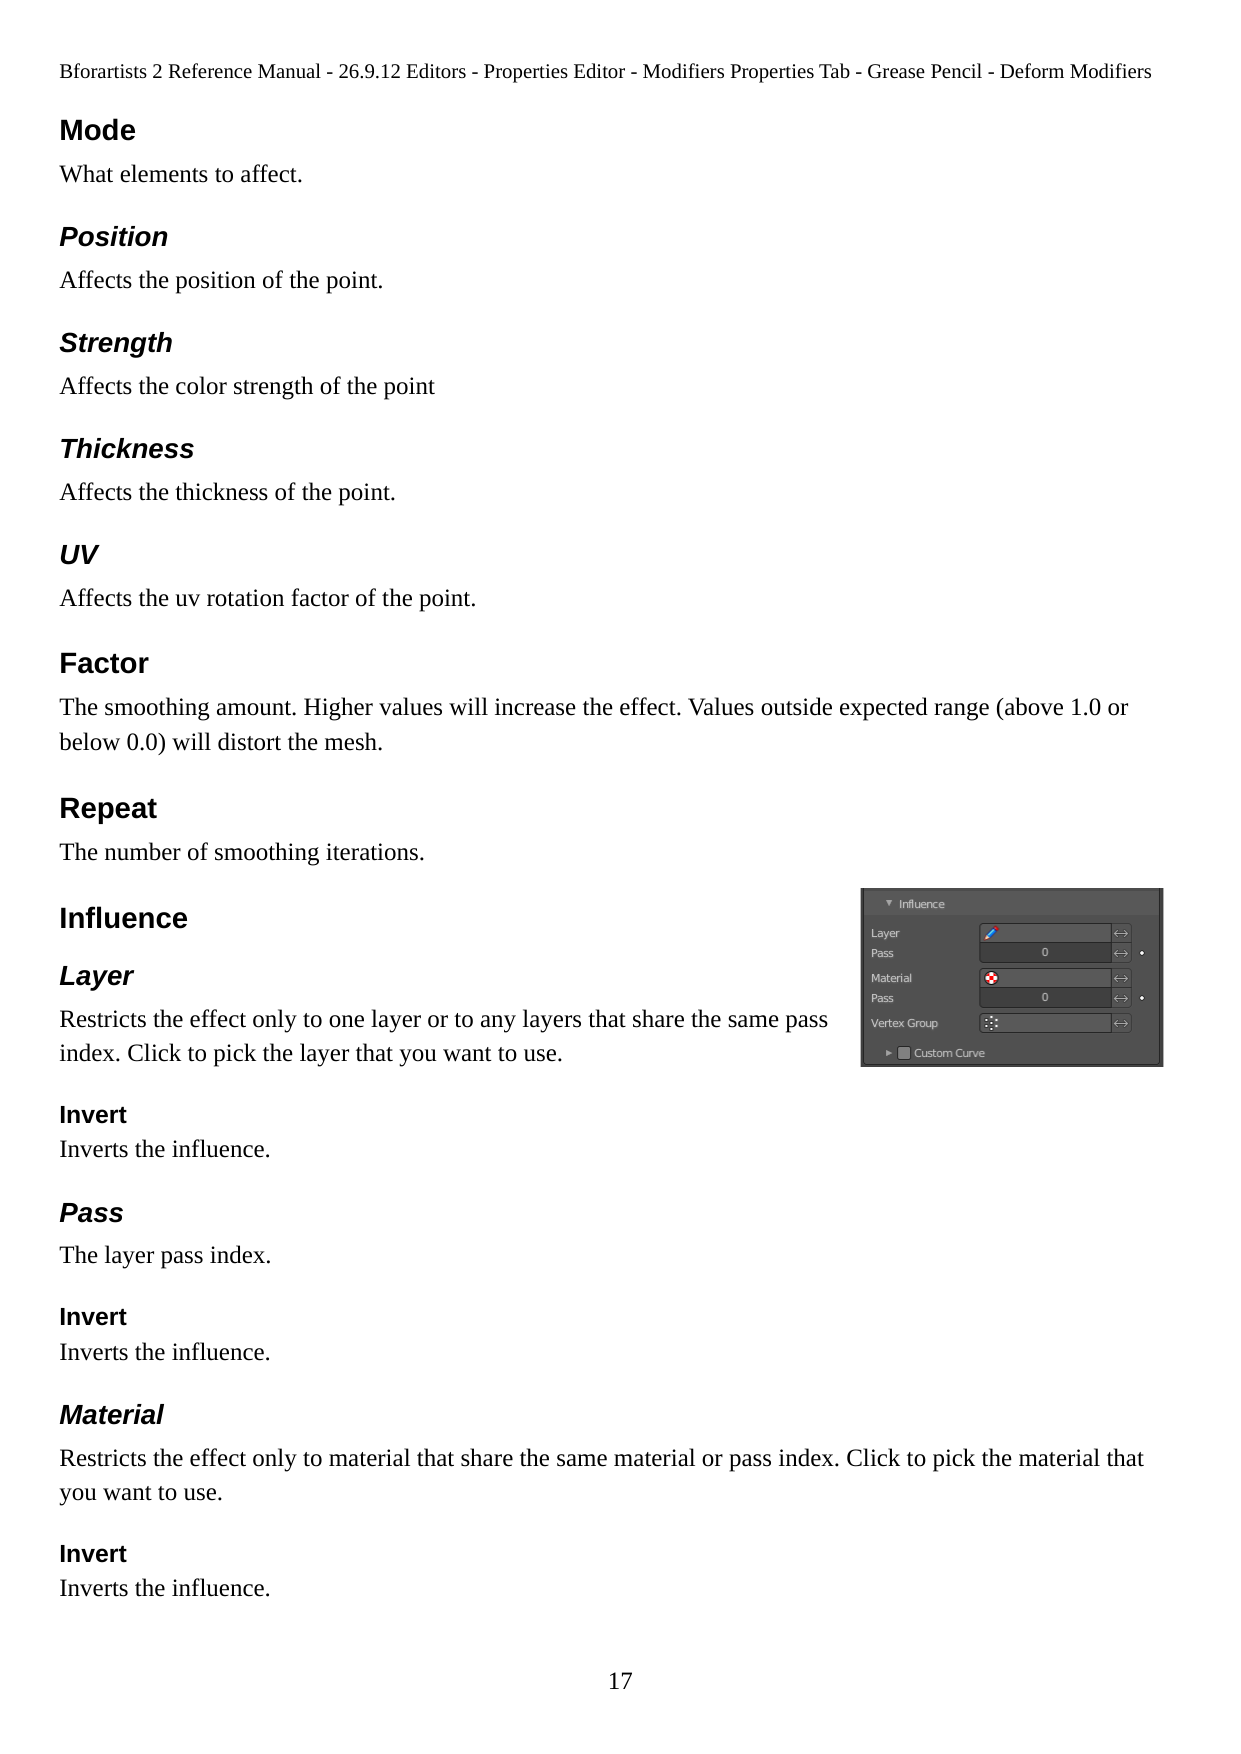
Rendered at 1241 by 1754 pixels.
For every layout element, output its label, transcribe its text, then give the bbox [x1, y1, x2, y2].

subtitle Strength [59, 326, 1181, 358]
subtitle Factor [59, 646, 1181, 680]
subtitle [1164, 959, 1181, 991]
subtitle Material [59, 1398, 1181, 1430]
subtitle [1164, 901, 1181, 934]
picture [860, 888, 1164, 1067]
text Affects the position of the point. [59, 265, 1181, 293]
text Inverts the influence. [59, 1337, 1181, 1366]
subtitle Thickness [59, 432, 1181, 464]
subtitle Invert [59, 1302, 1181, 1331]
subtitle Layer [59, 959, 860, 991]
text The layer pass index. [59, 1240, 1181, 1269]
subtitle Mode [59, 113, 1181, 146]
subtitle Repeat [59, 791, 1181, 824]
subtitle UV [59, 538, 1181, 570]
text The number of smoothing iterations. [59, 837, 1181, 866]
text Inverts the influence. [59, 1134, 1181, 1163]
text The smoothing amount. Higher values will increase the effect. Values outside expected range (above 1.0 or below 0.0) will distort the mesh. [59, 692, 1181, 756]
subtitle Position [59, 220, 1181, 252]
subtitle Influence [59, 901, 860, 934]
subtitle Invert [59, 1539, 1181, 1567]
subtitle Invert [59, 1100, 1181, 1128]
text Affects the color strength of the point [59, 371, 1181, 399]
text What elements to affect. [59, 159, 1181, 188]
text Affects the uv rotation factor of the point. [59, 583, 1181, 611]
subtitle Pass [59, 1196, 1181, 1228]
text Restricts the effect only to one layer or to any layers that share the same pass index. Click to pick the layer that you want to use. [59, 1004, 860, 1067]
text Restricts the effect only to material that share the same material or pass index. Click to pick the material that you want to use. [59, 1443, 1181, 1506]
text Affects the thickness of the point. [59, 477, 1181, 505]
text Inverts the influence. [59, 1573, 1181, 1602]
